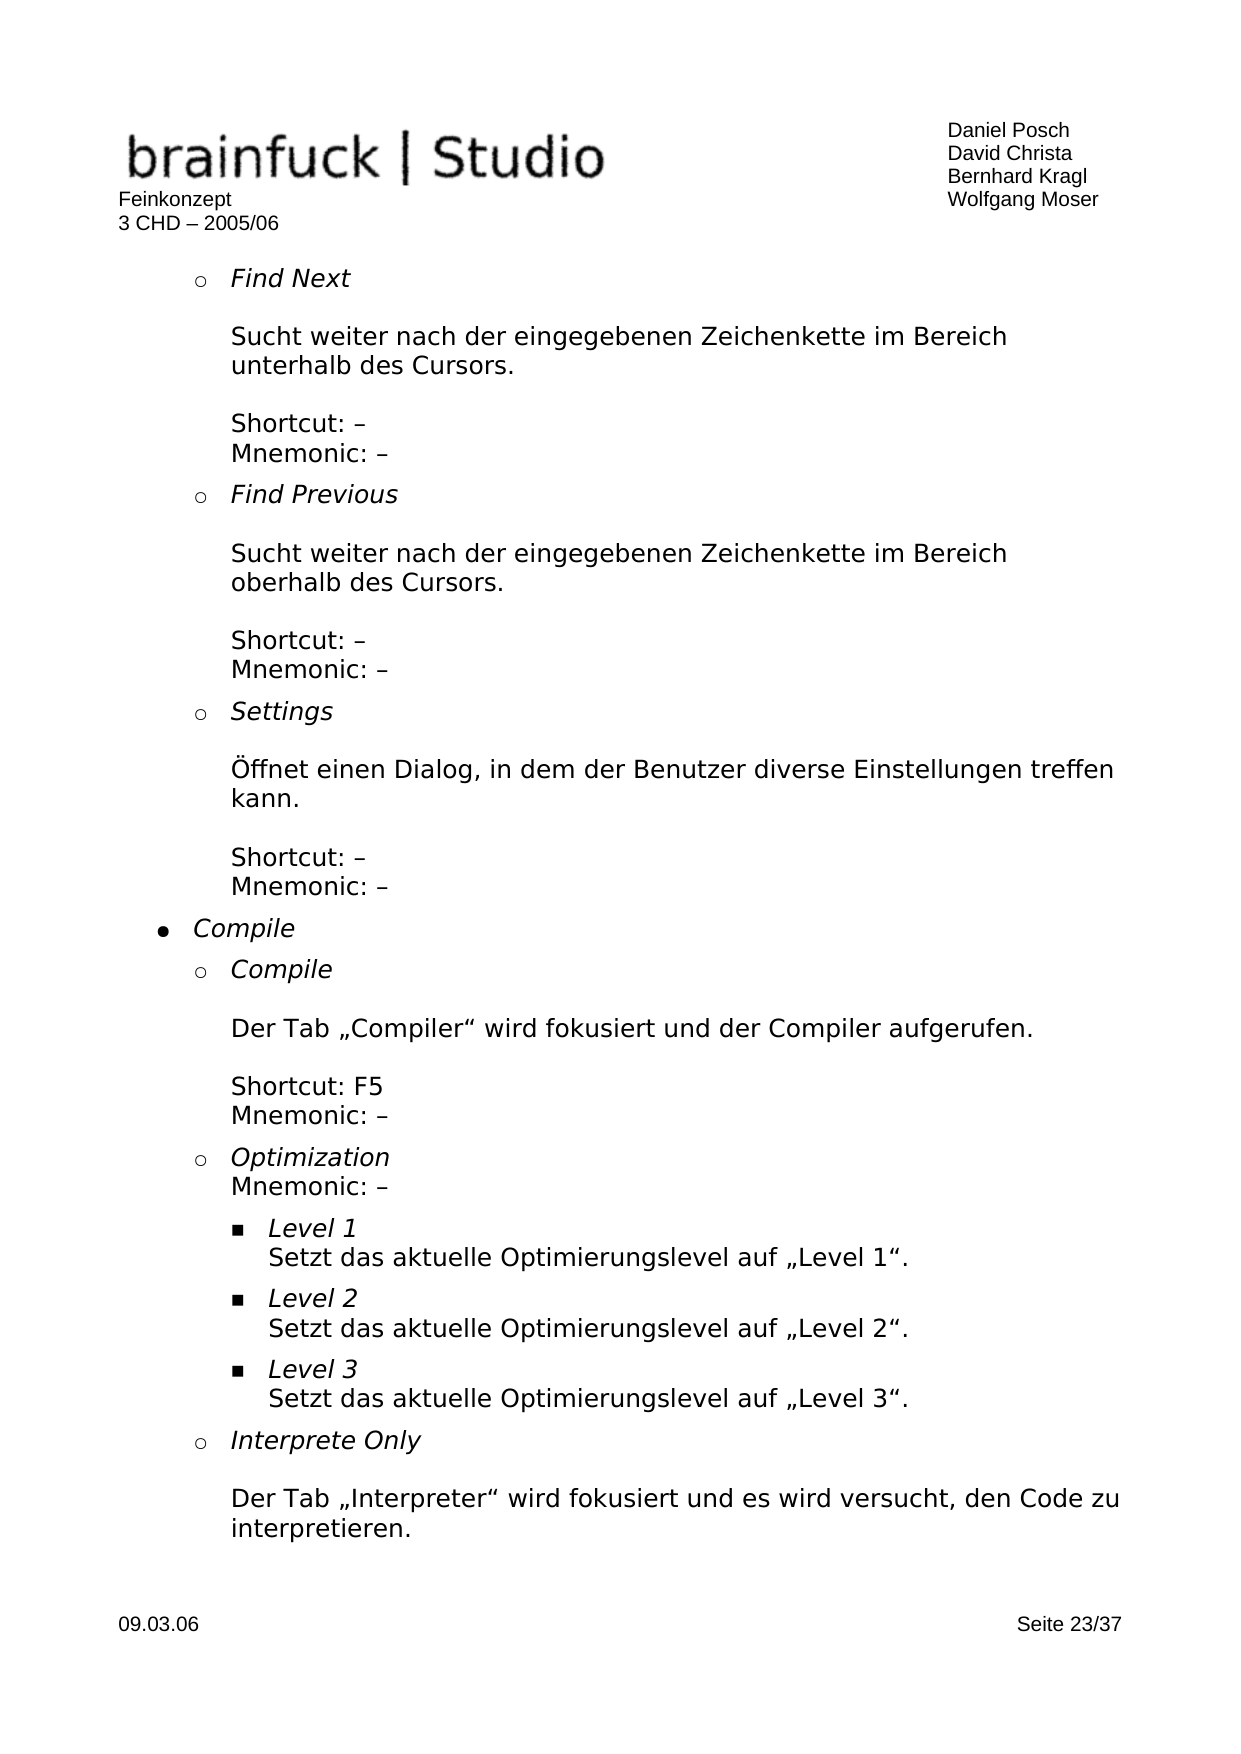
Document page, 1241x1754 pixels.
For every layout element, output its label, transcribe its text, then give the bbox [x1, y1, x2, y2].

list Compile Der Tab „Compiler“ wird fokusiert und der Compiler aufgerufen. Shortcut: F5 Mnemonic: – [193, 955, 1122, 1130]
list Interprete Only Der Tab „Interpreter“ wird fokusiert und es wird versucht, den Code zu interpretieren. [193, 1426, 1122, 1572]
list Find Previous Sucht weiter nach der eingegebenen Zeichenkette im Bereich oberhalb des Cursors. Shortcut: – Mnemonic: – [193, 480, 1122, 684]
list Optimization Mnemonic: – [193, 1143, 1122, 1201]
list Find Next Sucht weiter nach der eingegebenen Zeichenkette im Bereich unterhalb des Cursors. Shortcut: – Mnemonic: – [193, 264, 1122, 468]
list Level 3 Setzt das aktuelle Optimierungslevel auf „Level 3“. [231, 1355, 1122, 1414]
list Compile [156, 914, 1122, 943]
picture [118, 118, 609, 187]
list Level 1 Setzt das aktuelle Optimierungslevel auf „Level 1“. [231, 1214, 1122, 1272]
list Settings Öffnet einen Dialog, in dem der Benutzer diverse Einstellungen treffen kann. Shortcut: – Mnemonic: – [193, 697, 1122, 901]
list Level 2 Setzt das aktuelle Optimierungslevel auf „Level 2“. [231, 1284, 1122, 1343]
